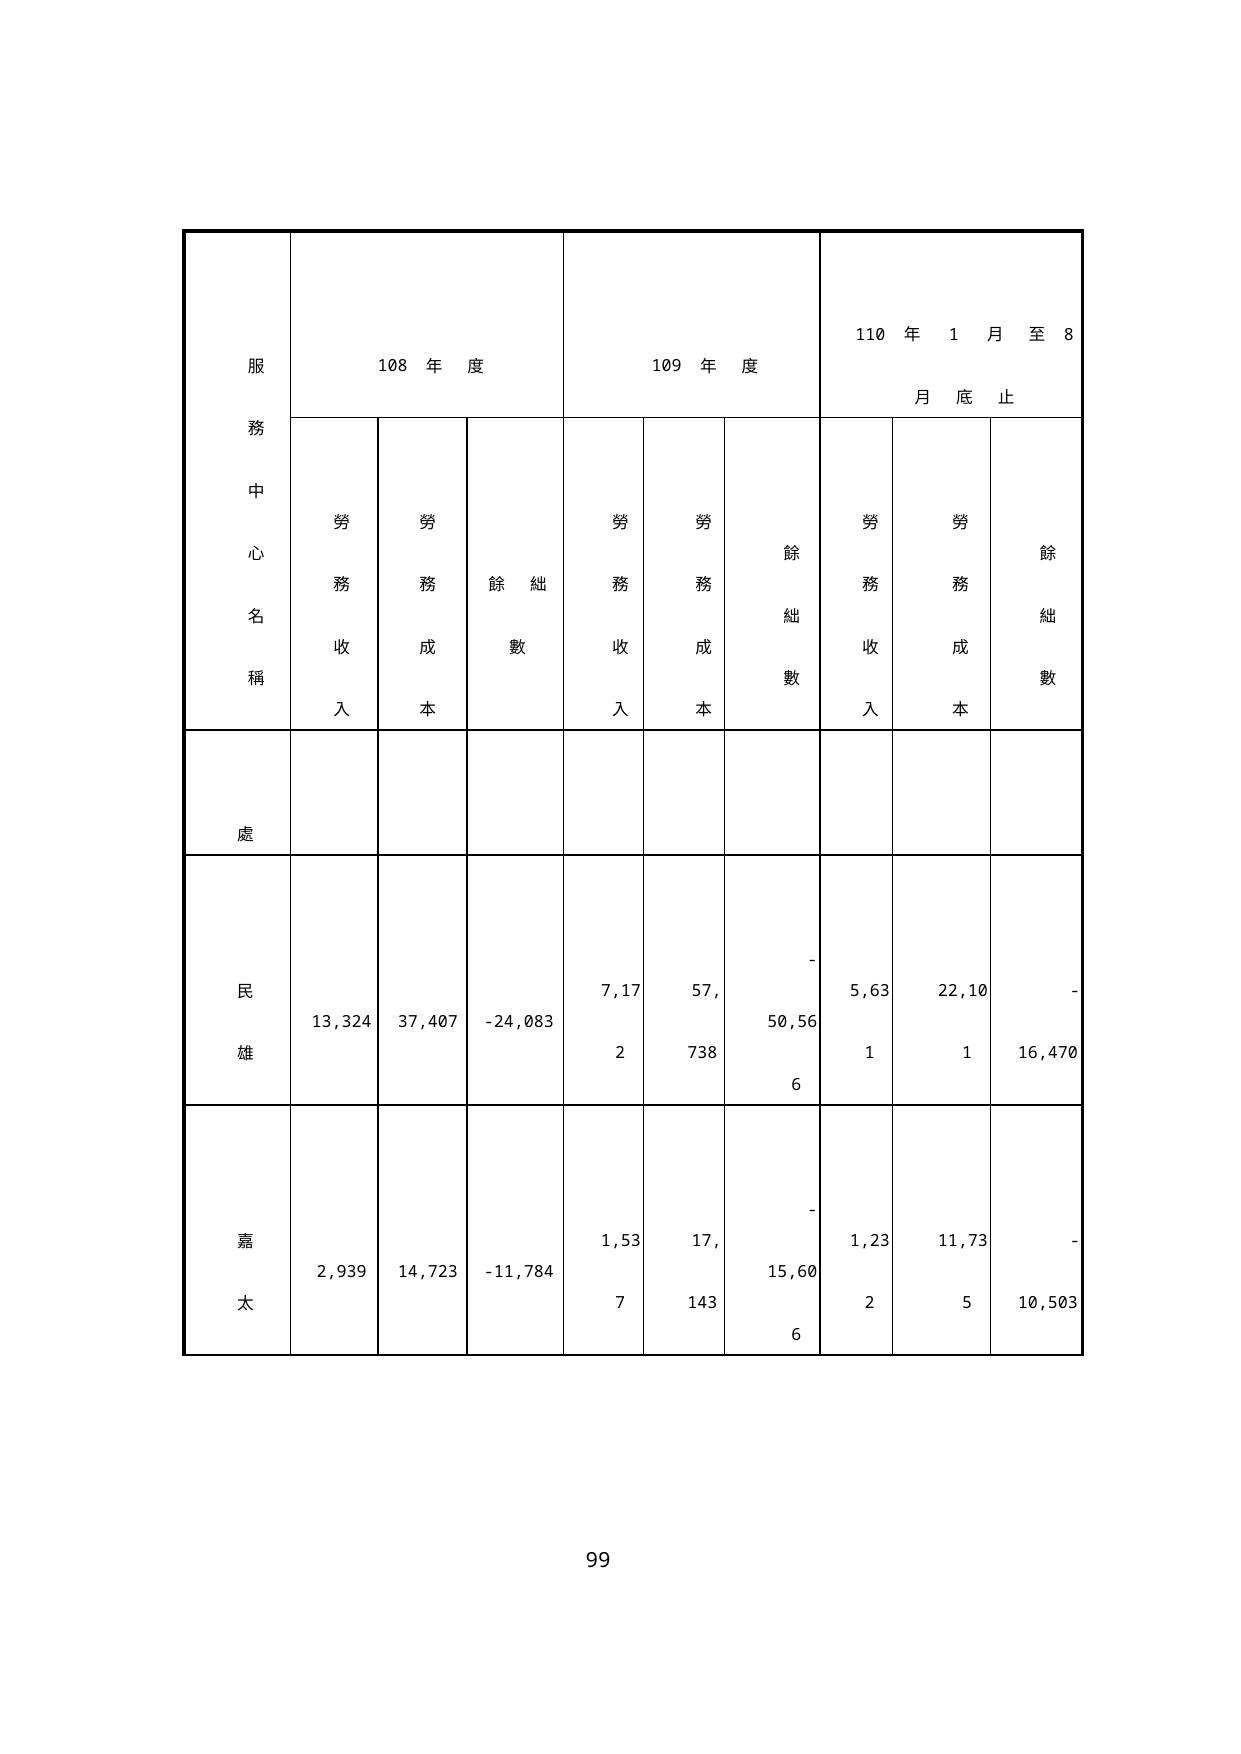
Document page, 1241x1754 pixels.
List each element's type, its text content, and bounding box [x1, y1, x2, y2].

table_cell - [821, 731, 892, 854]
table_cell 7,172 [564, 856, 643, 1104]
table_cell 14,723 [379, 1106, 466, 1354]
table_header 110年1月至8月底止 [821, 233, 1081, 417]
table_cell -24,083 [468, 856, 563, 1104]
table_cell [644, 731, 724, 854]
table_cell 勞務成本 [893, 418, 990, 729]
table_cell 處 [186, 731, 290, 854]
table_cell -50,566 [725, 856, 819, 1104]
table_cell [379, 731, 466, 854]
table_cell - [291, 731, 377, 854]
table_cell [725, 731, 819, 854]
table_cell [468, 731, 563, 854]
table_cell 勞務收入 [291, 418, 377, 729]
table_cell 勞務收入 [821, 418, 892, 729]
table_cell 2,939 [291, 1106, 377, 1354]
table_cell 餘絀數 [468, 418, 563, 729]
table_cell 57,738 [644, 856, 724, 1104]
table_cell 1,232 [821, 1106, 892, 1354]
table_cell [893, 731, 990, 854]
table_cell 17,143 [644, 1106, 724, 1354]
table_cell 1,537 [564, 1106, 643, 1354]
table_cell 13,324 [291, 856, 377, 1104]
table_cell 餘絀數 [725, 418, 819, 729]
table_cell 勞務成本 [644, 418, 724, 729]
table_cell -11,784 [468, 1106, 563, 1354]
table_cell 勞務收入 [564, 418, 643, 729]
table_cell 37,407 [379, 856, 466, 1104]
table_cell - [564, 731, 643, 854]
table_cell 勞務成本 [379, 418, 466, 729]
table_cell -16,470 [991, 856, 1081, 1104]
table_header 108年度 [291, 233, 563, 417]
table_header 服務中心名稱 [186, 233, 290, 729]
table_cell 22,101 [893, 856, 990, 1104]
table_cell 民雄 [186, 856, 290, 1104]
table_cell 餘絀數 [991, 418, 1081, 729]
table_cell [991, 731, 1081, 854]
table_cell 5,631 [821, 856, 892, 1104]
table_header 109年度 [564, 233, 819, 417]
table_cell -15,606 [725, 1106, 819, 1354]
table_cell -10,503 [991, 1106, 1081, 1354]
table_cell 11,735 [893, 1106, 990, 1354]
table_cell 嘉太 [186, 1106, 290, 1354]
